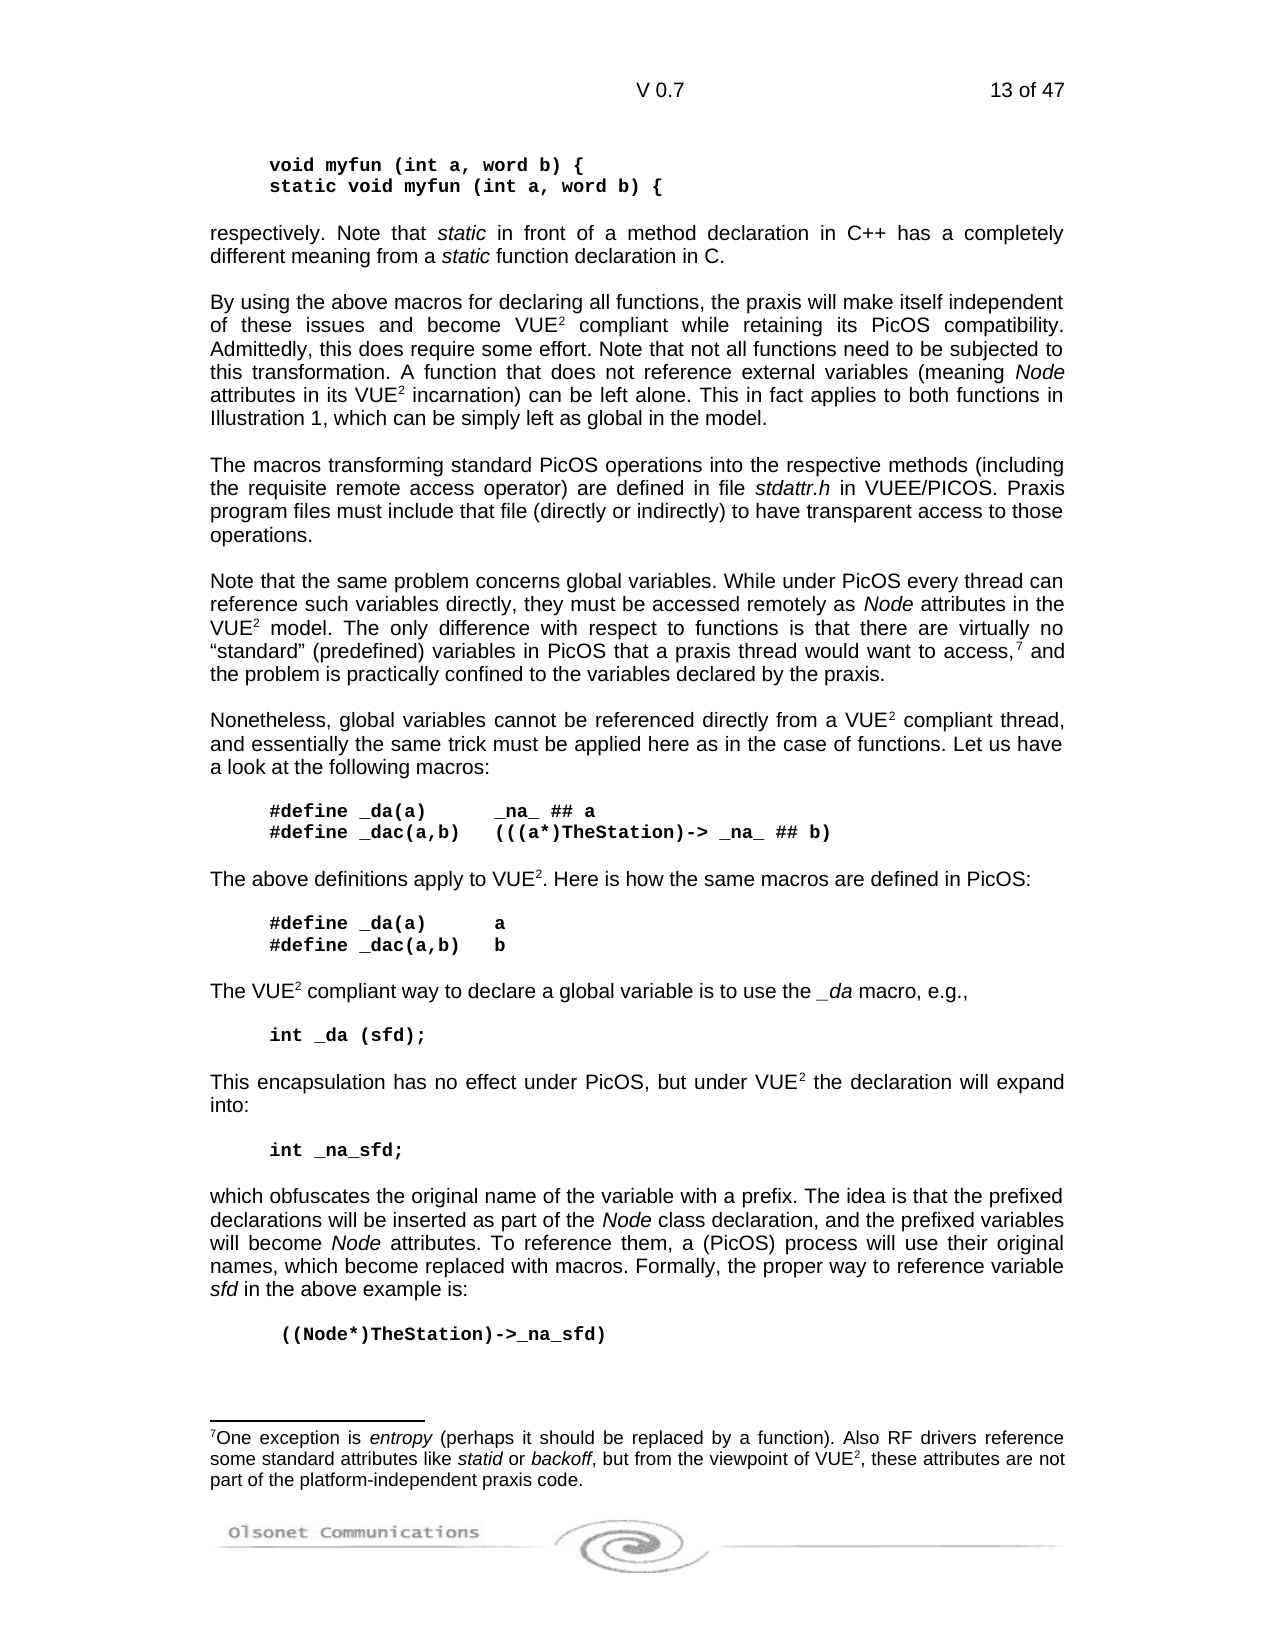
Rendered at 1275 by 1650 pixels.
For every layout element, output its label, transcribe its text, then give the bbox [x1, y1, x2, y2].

text #define _da(a) a [269, 914, 1065, 935]
text #define _dac(a,b) b [269, 935, 1065, 957]
text Nonetheless, global variables cannot be referenced directly from a VUE2 compliant thread, and essentially the same trick must be applied here as in the case of functions. Let us have a look at the following macros: [210, 709, 1065, 779]
text The above definitions apply to VUE2. Here is how the same macros are defined in PicOS: [210, 868, 1065, 891]
text ((Node*)TheStation)->_na_sfd) [269, 1324, 1065, 1346]
text void myfun (int a, word b) { [269, 155, 1065, 177]
text int _na_sfd; [269, 1140, 1065, 1162]
text static void myfun (int a, word b) { [269, 177, 1065, 198]
text respectively. Note that static in front of a method declaration in C++ has a completely different meaning from a static function declaration in C. [210, 221, 1065, 268]
text The macros transforming standard PicOS operations into the respective methods (including the requisite remote access operator) are defined in file stdattr.h in VUEE/PICOS. Praxis program files must include that file (directly or indirectly) to have transparent access to those operations. [210, 453, 1065, 546]
text which obfuscates the original name of the variable with a prefix. The idea is that the prefixed declarations will be inserted as part of the Node class declaration, and the prefixed variables will become Node attributes. To reference them, a (PicOS) process will use their original names, which become replaced with macros. Formally, the proper way to reference variable sfd in the above example is: [210, 1185, 1065, 1301]
text Note that the same problem concerns global variables. While under PicOS every thread can reference such variables directly, they must be accessed remotely as Node attributes in the VUE2 model. The only difference with respect to functions is that there are virtually no “standard” (predefined) variables in PicOS that a praxis thread would want to access, and the problem is practically confined to the variables declared by the praxis. [210, 569, 1065, 686]
text #define _dac(a,b) (((a*)TheStation)-> _na_ ## b) [269, 823, 1065, 844]
text One exception is entropy (perhaps it should be replaced by a function). Also RF drivers reference some standard attributes like statid or backoff, but from the viewpoint of VUE2, these attributes are not part of the platform-independent praxis code. [210, 1427, 1065, 1490]
text This encapsulation has no effect under PicOS, but under VUE2 the declaration will expand into: [210, 1071, 1065, 1117]
text The VUE2 compliant way to declare a global variable is to use the _da macro, e.g., [210, 980, 1065, 1003]
picture [210, 1504, 1065, 1596]
text int _da (sfd); [269, 1026, 1065, 1047]
text By using the above macros for declaring all functions, the praxis will make itself independent of these issues and become VUE2 compliant while retaining its PicOS compatibility. Admittedly, this does require some effort. Note that not all functions need to be subjected to this transformation. A function that does not reference external variables (meaning Node attributes in its VUE2 incarnation) can be left alone. This in fact applies to both functions in Illustration 1, which can be simply left as global in the model. [210, 291, 1065, 430]
text #define _da(a) _na_ ## a [269, 802, 1065, 823]
